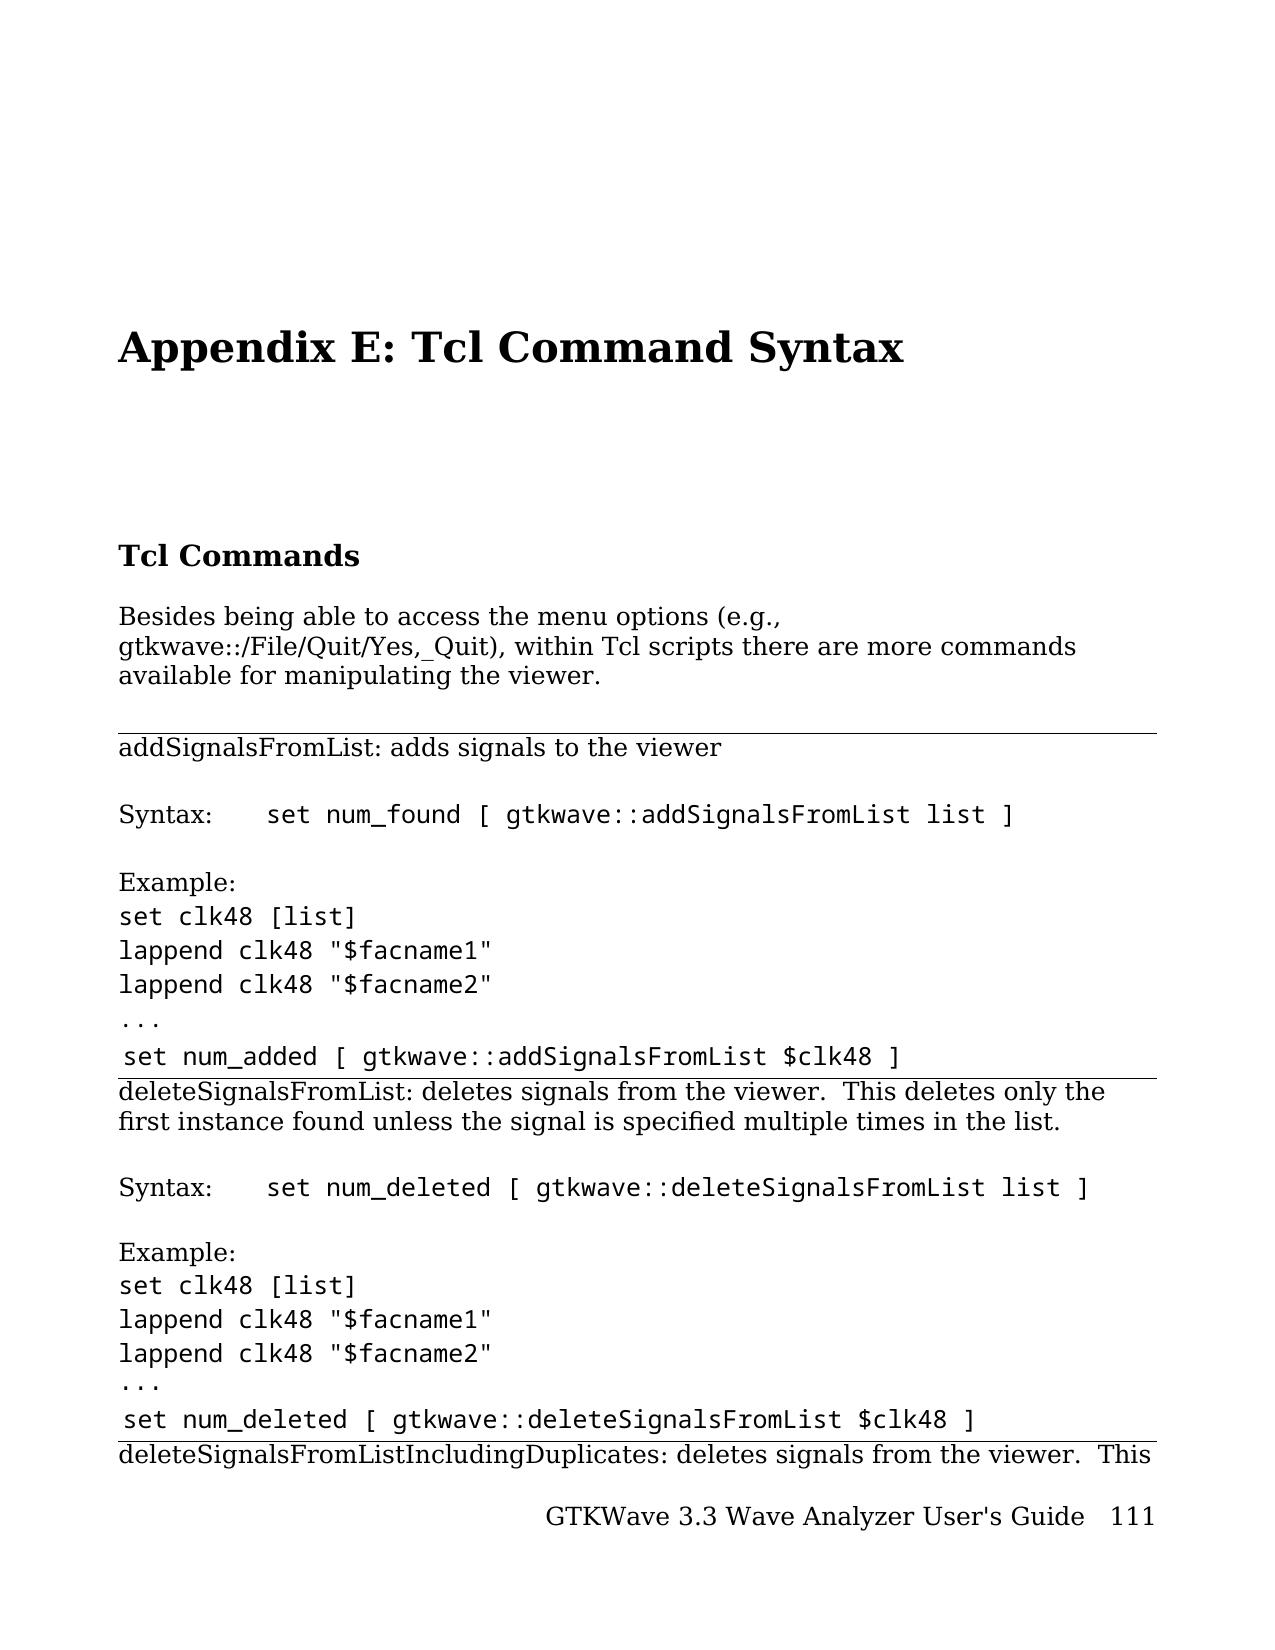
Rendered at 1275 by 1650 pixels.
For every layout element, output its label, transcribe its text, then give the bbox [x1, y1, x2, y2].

text Example: [118, 1238, 1157, 1267]
text Besides being able to access the menu options (e.g., gtkwave::/File/Quit/Yes,_Quit), within Tcl scripts there are more commands available for manipulating the viewer. [118, 603, 1157, 690]
text set num_deleted [ gtkwave::deleteSignalsFromList $clk48 ] [118, 1398, 1157, 1441]
text addSignalsFromList: adds signals to the viewer [118, 734, 1157, 762]
text Example: [118, 864, 1157, 898]
text set clk48 [list] [118, 898, 1157, 932]
text Tcl Commands [118, 539, 1157, 573]
text lappend clk48 "$facname1" [118, 1301, 1157, 1335]
text set num_added [ gtkwave::addSignalsFromList $clk48 ] [118, 1035, 1157, 1078]
text Syntax: set num_found [ gtkwave::addSignalsFromList list ] [118, 796, 1157, 830]
text lappend clk48 "$facname2" [118, 1335, 1157, 1369]
text lappend clk48 "$facname2" [118, 967, 1157, 1001]
text lappend clk48 "$facname1" [118, 932, 1157, 967]
text ... [118, 1001, 1157, 1035]
text Appendix E: Tcl Command Syntax [118, 324, 1157, 373]
text Syntax: set num_deleted [ gtkwave::deleteSignalsFromList list ] [118, 1170, 1157, 1204]
text ... [118, 1369, 1157, 1398]
text set clk48 [list] [118, 1267, 1157, 1301]
text deleteSignalsFromList: deletes signals from the viewer. This deletes only the first instance found unless the signal is specified multiple times in the list. [118, 1079, 1157, 1136]
text deleteSignalsFromListIncludingDuplicates: deletes signals from the viewer. This [118, 1442, 1157, 1470]
